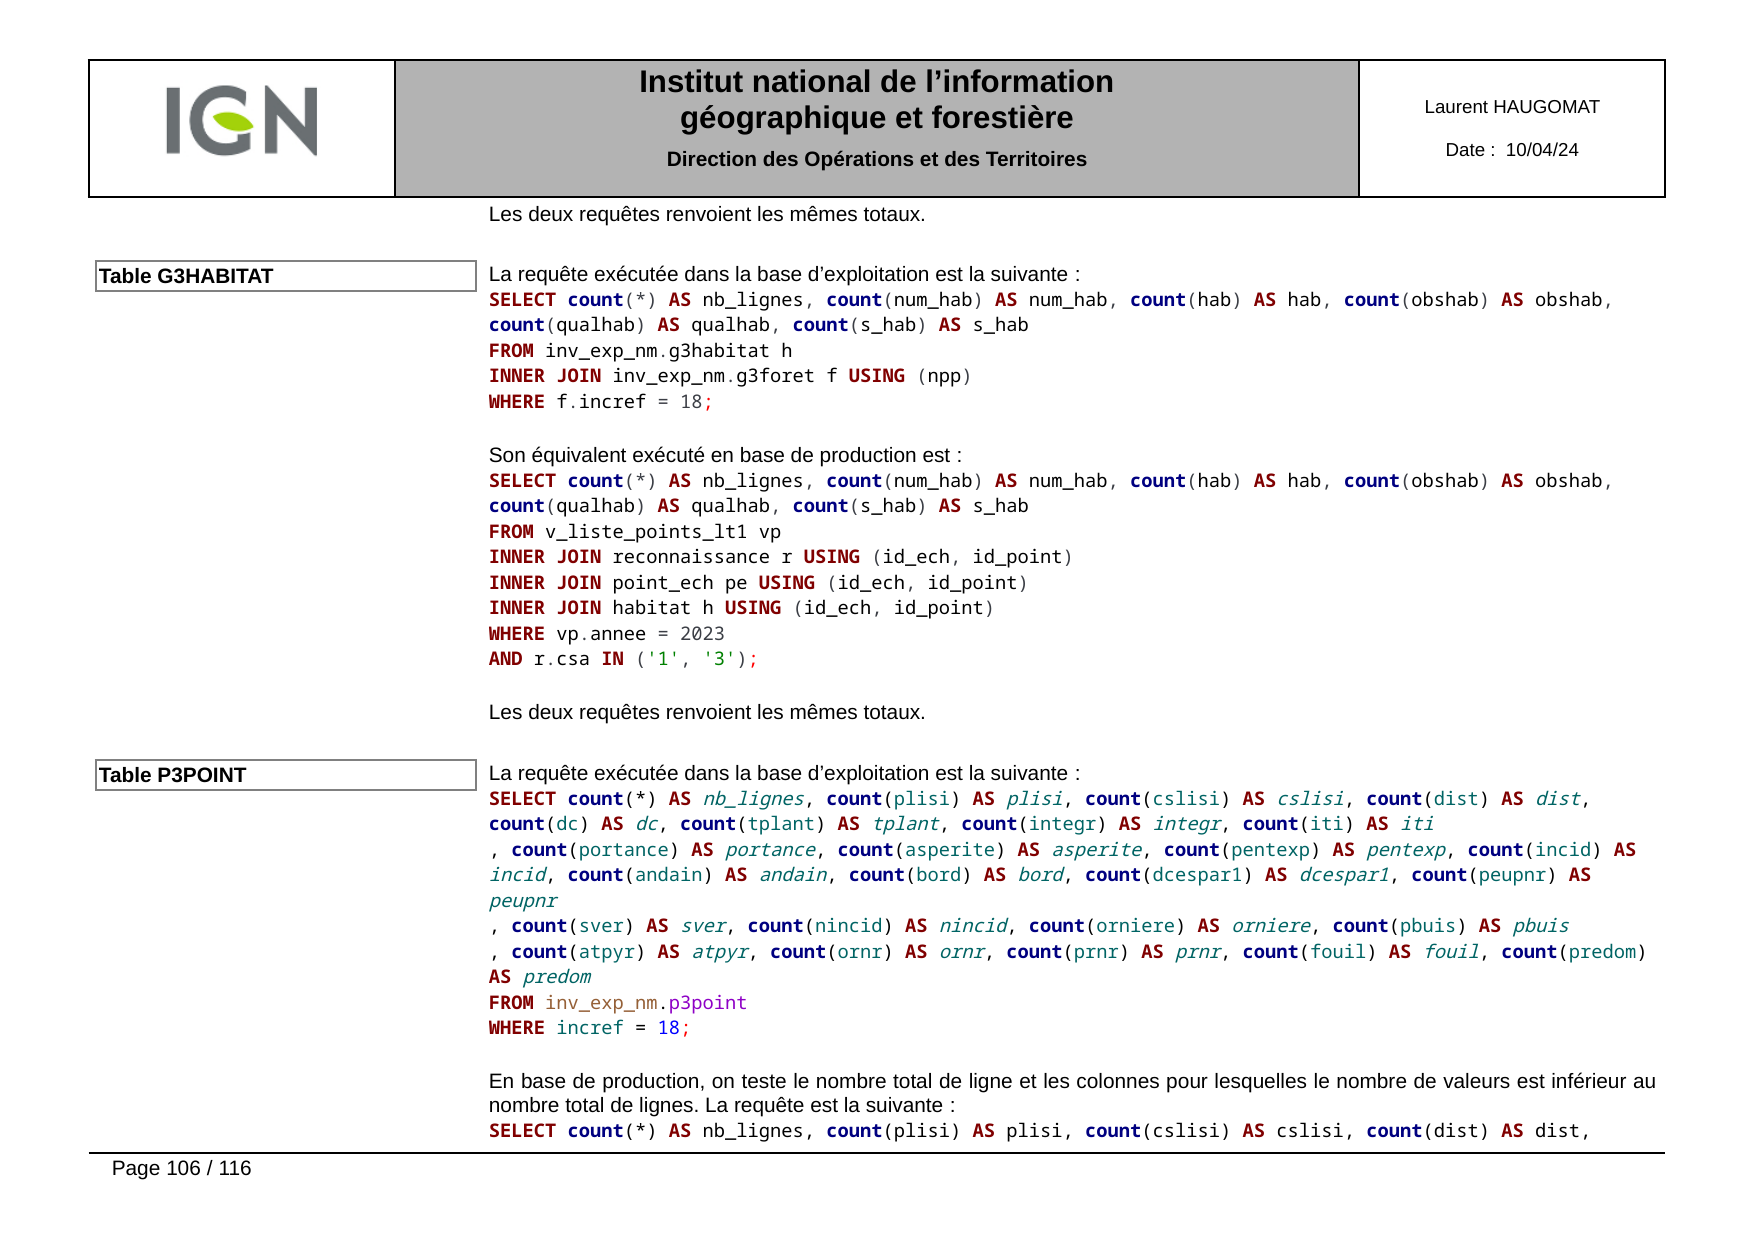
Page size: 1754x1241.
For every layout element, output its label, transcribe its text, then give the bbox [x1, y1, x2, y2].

table_cell [89, 198, 483, 259]
table_cell Table G3HABITAT [89, 259, 483, 757]
table_cell La requête exécutée dans la base d’exploitation est la suivante : SELECT count(*) AS nb_lignes, count(plisi) AS plisi, count(cslisi) AS cslisi, count(dist) AS dist, count(dc) AS dc, count(tplant) AS tplant, count(integr) AS integr, count(iti) AS iti , count(portance) AS portance, count(asperite) AS asperite, count(pentexp) AS pentexp, count(incid) AS incid, count(andain) AS andain, count(bord) AS bord, count(dcespar1) AS dcespar1, count(peupnr) AS peupnr , count(sver) AS sver, count(nincid) AS nincid, count(orniere) AS orniere, count(pbuis) AS pbuis , count(atpyr) AS atpyr, count(ornr) AS ornr, count(prnr) AS prnr, count(fouil) AS fouil, count(predom) AS predom FROM inv_exp_nm.p3point WHERE incref = 18; En base de production, on teste le nombre total de ligne et les colonnes pour lesquelles le nombre de valeurs est inférieur au nombre total de lignes. La requête est la suivante : SELECT count(*) AS nb_lignes, count(plisi) AS plisi, count(cslisi) AS cslisi, count(dist) AS dist, [483, 758, 1665, 1149]
table_cell La requête exécutée dans la base d’exploitation est la suivante : SELECT count(*) AS nb_lignes, count(num_hab) AS num_hab, count(hab) AS hab, count(obshab) AS obshab, count(qualhab) AS qualhab, count(s_hab) AS s_hab FROM inv_exp_nm.g3habitat h INNER JOIN inv_exp_nm.g3foret f USING (npp) WHERE f.incref = 18; Son équivalent exécuté en base de production est : SELECT count(*) AS nb_lignes, count(num_hab) AS num_hab, count(hab) AS hab, count(obshab) AS obshab, count(qualhab) AS qualhab, count(s_hab) AS s_hab FROM v_liste_points_lt1 vp INNER JOIN reconnaissance r USING (id_ech, id_point) INNER JOIN point_ech pe USING (id_ech, id_point) INNER JOIN habitat h USING (id_ech, id_point) WHERE vp.annee = 2023 AND r.csa IN ('1', '3'); Les deux requêtes renvoient les mêmes totaux. [483, 259, 1665, 757]
table_cell Les deux requêtes renvoient les mêmes totaux. [483, 198, 1665, 259]
table_cell Table P3POINT [89, 758, 483, 1149]
picture [141, 62, 343, 180]
